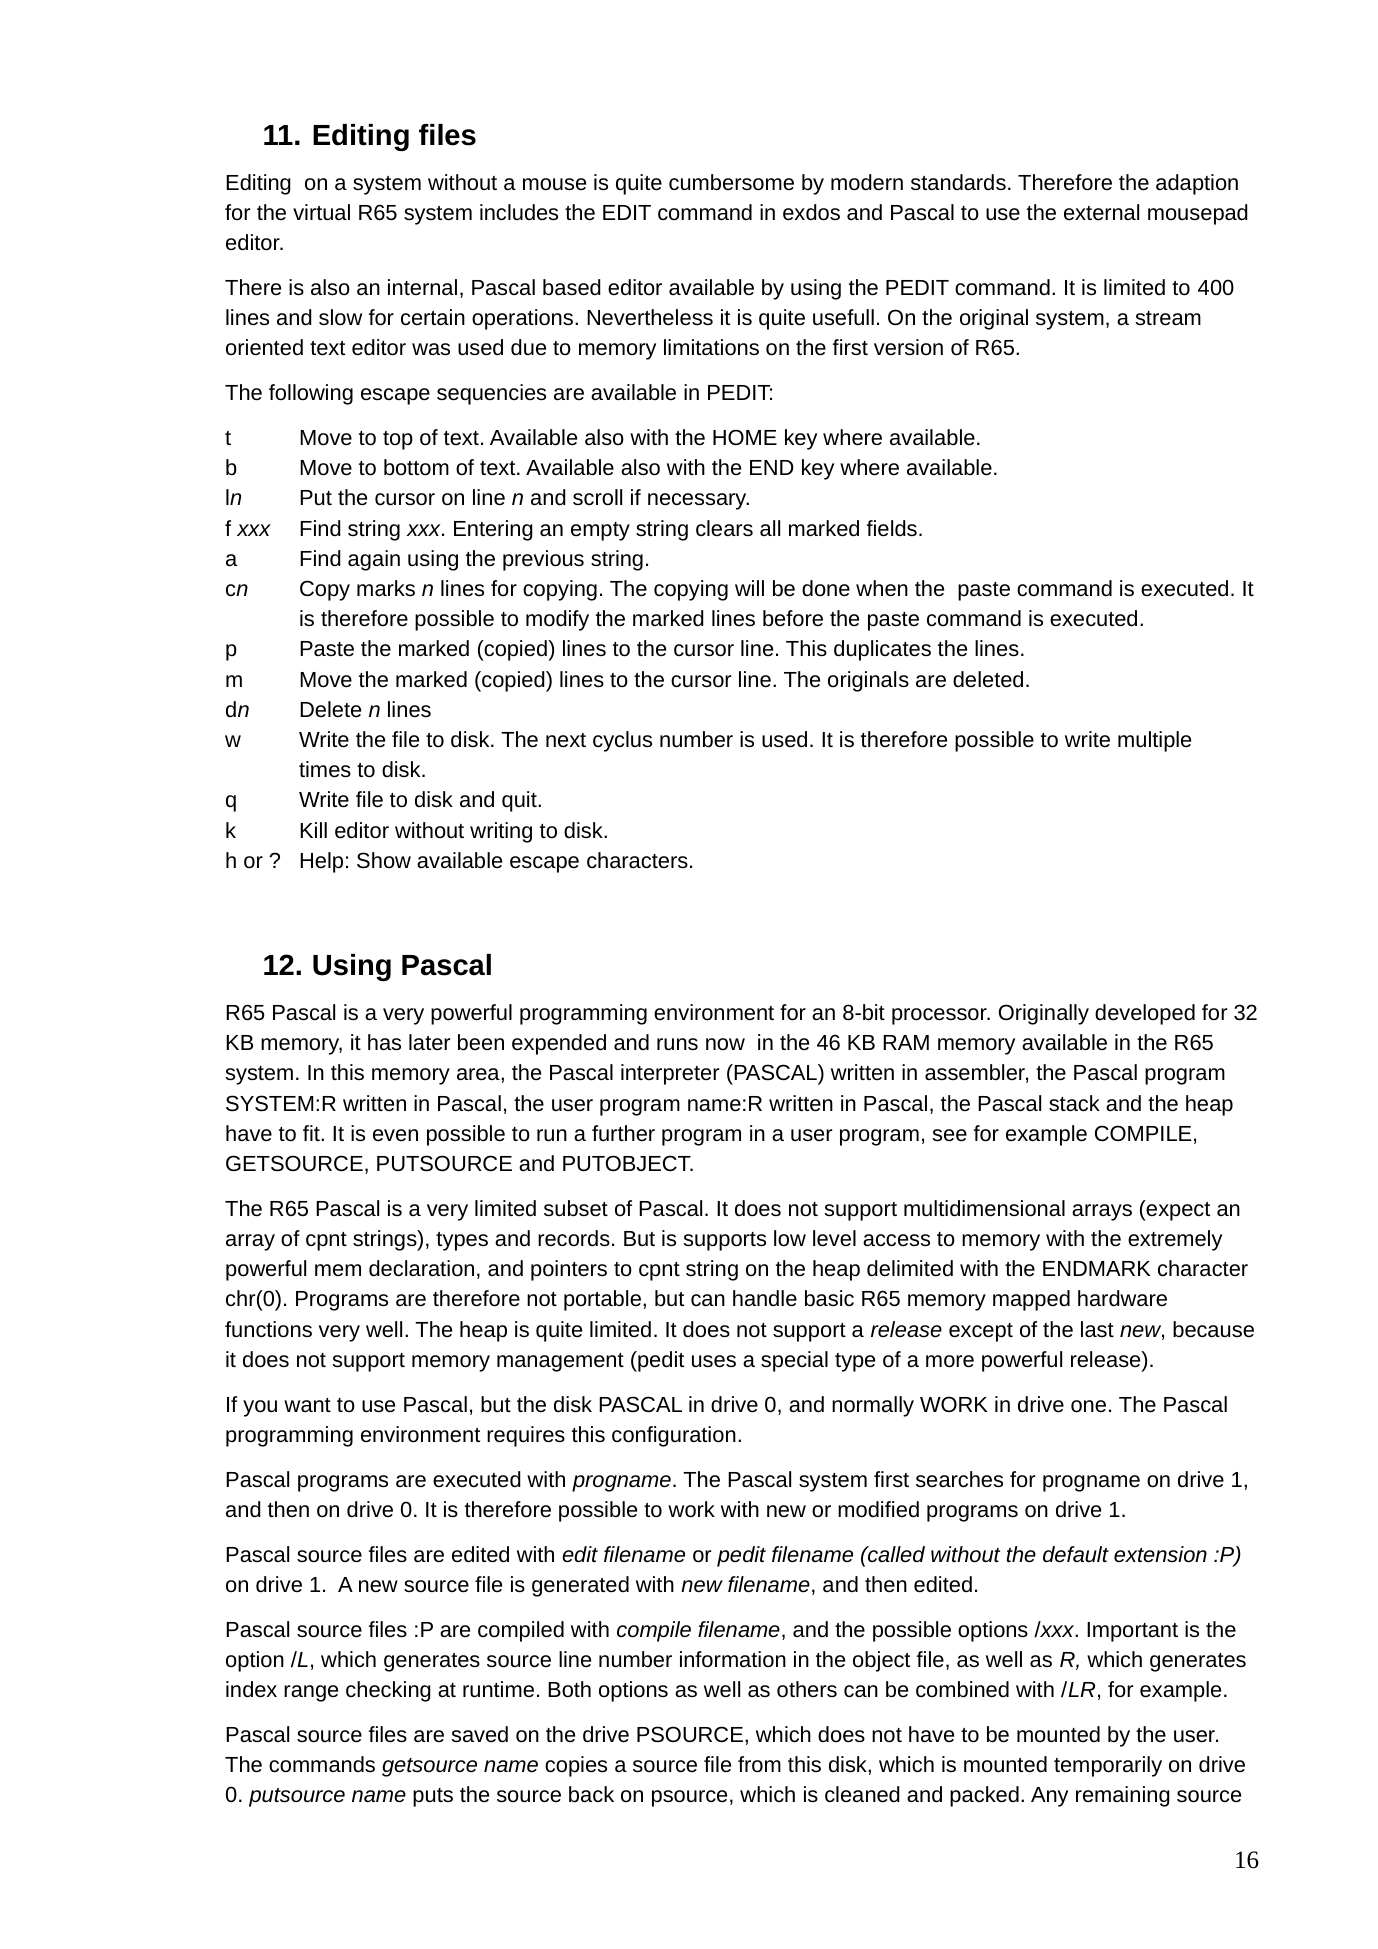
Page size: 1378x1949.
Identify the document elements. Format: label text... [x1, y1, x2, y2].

text There is also an internal, Pascal based editor available by using the PEDIT command. It is limited to 400 lines and slow for certain operations. Nevertheless it is quite usefull. On the original system, a stream oriented text editor was used due to memory limitations on the first version of R65. [225, 275, 1259, 361]
subtitle Using Pascal [262, 948, 1259, 982]
subtitle Editing files [262, 118, 1259, 152]
text Pascal programs are executed with progname. The Pascal system first searches for progname on drive 1, and then on drive 0. It is therefore possible to work with new or modified programs on drive 1. [225, 1467, 1259, 1522]
text t Move to top of text. Available also with the HOME key where available. b Move to bottom of text. Available also with the END key where available. ln Put the cursor on line n and scroll if necessary. f xxx Find string xxx. Entering an empty string clears all marked fields. a Find again using the previous string. cn Copy marks n lines for copying. The copying will be done when the paste command is executed. It is therefore possible to modify the marked lines before the paste command is executed. p Paste the marked (copied) lines to the cursor line. This duplicates the lines. m Move the marked (copied) lines to the cursor line. The originals are deleted. dn Delete n lines w Write the file to disk. The next cyclus number is used. It is therefore possible to write multiple times to disk. q Write file to disk and quit. k Kill editor without writing to disk. h or ? Help: Show available escape characters. [225, 425, 1259, 873]
text R65 Pascal is a very powerful programming environment for an 8-bit processor. Originally developed for 32 KB memory, it has later been expended and runs now in the 46 KB RAM memory available in the R65 system. In this memory area, the Pascal interpreter (PASCAL) written in assembler, the Pascal program SYSTEM:R written in Pascal, the user program name:R written in Pascal, the Pascal stack and the heap have to fit. It is even possible to run a further program in a user program, see for example COMPILE, GETSOURCE, PUTSOURCE and PUTOBJECT. [225, 1000, 1259, 1176]
text The R65 Pascal is a very limited subset of Pascal. It does not support multidimensional arrays (expect an array of cpnt strings), types and records. But is supports low level access to memory with the extremely powerful mem declaration, and pointers to cpnt string on the heap delimited with the ENDMARK character chr(0). Programs are therefore not portable, but can handle basic R65 memory mapped hardware functions very well. The heap is quite limited. It does not support a release except of the last new, because it does not support memory management (pedit uses a special type of a more powerful release). [225, 1196, 1259, 1372]
text The following escape sequencies are available in PEDIT: [225, 380, 1259, 405]
text If you want to use Pascal, but the disk PASCAL in drive 0, and normally WORK in drive one. The Pascal programming environment requires this configuration. [225, 1392, 1259, 1447]
text Pascal source files :P are compiled with compile filename, and the possible options /xxx. Important is the option /L, which generates source line number information in the object file, as well as R, which generates index range checking at runtime. Both options as well as others can be combined with /LR, for example. [225, 1617, 1259, 1702]
text Pascal source files are saved on the drive PSOURCE, which does not have to be mounted by the user. The commands getsource name copies a source file from this disk, which is mounted temporarily on drive 0. putsource name puts the source back on psource, which is cleaned and packed. Any remaining source [225, 1722, 1259, 1807]
text Pascal source files are edited with edit filename or pedit filename (called without the default extension :P) on drive 1. A new source file is generated with new filename, and then edited. [225, 1542, 1259, 1597]
text Editing on a system without a mouse is quite cumbersome by modern standards. Therefore the adaption for the virtual R65 system includes the EDIT command in exdos and Pascal to use the external mousepad editor. [225, 170, 1259, 255]
